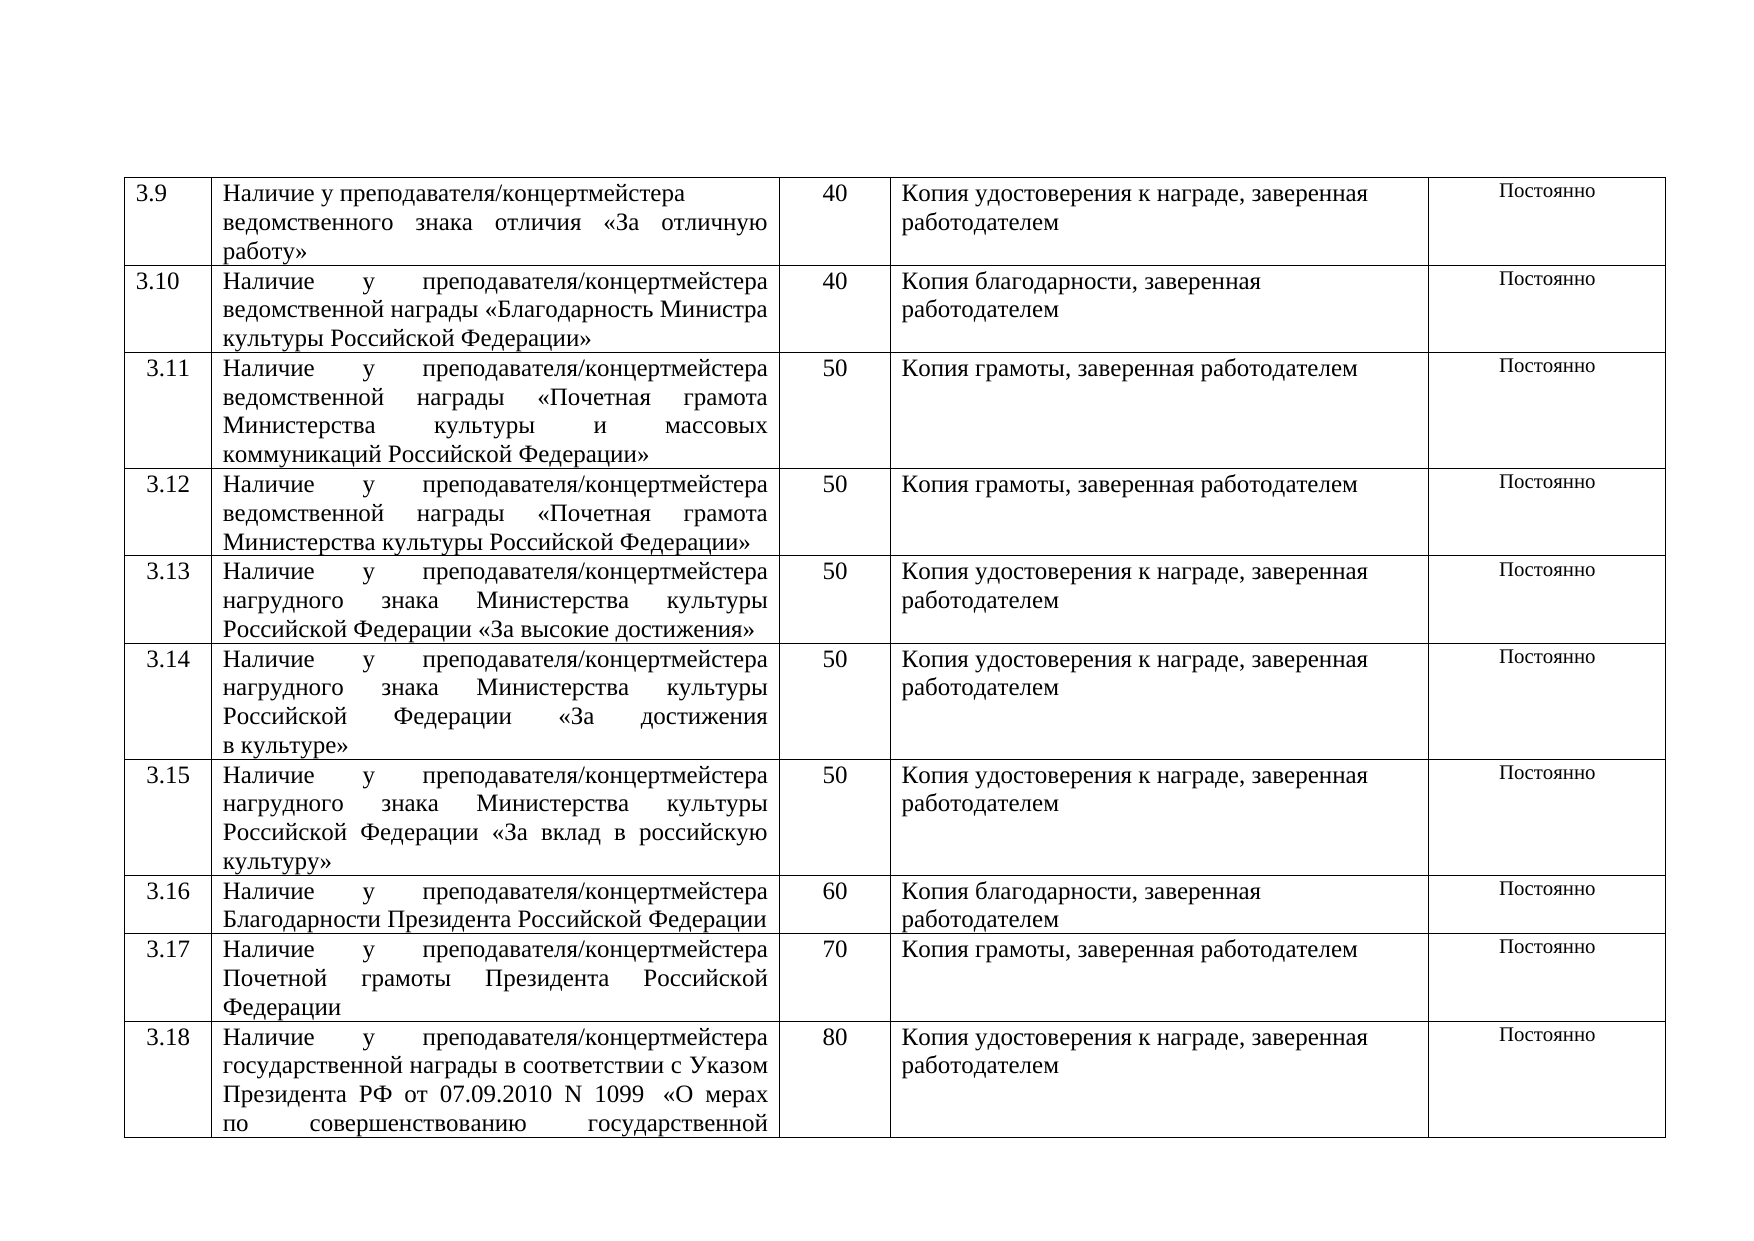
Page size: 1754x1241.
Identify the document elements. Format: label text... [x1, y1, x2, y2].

table_cell Наличие у преподавателя/концертмейстера Почетной грамоты Президента Российской Федерации [212, 934, 779, 1021]
table_cell Наличие у преподавателя/концертмейстера ведомственной награды «Почетная грамота Министерства культуры Российской Федерации» [212, 469, 779, 555]
table_cell Копия благодарности, заверенная работодателем [891, 876, 1428, 933]
table_cell Постоянно [1429, 556, 1665, 643]
table_cell Наличие у преподавателя/концертмейстера нагрудного знака Министерства культуры Российской Федерации «За вклад в российскую культуру» [212, 760, 779, 875]
table_cell Копия удостоверения к награде, заверенная работодателем [891, 556, 1428, 643]
table_cell 3.17 [125, 934, 211, 1021]
table_cell 50 [780, 644, 890, 759]
table_cell 3.14 [125, 644, 211, 759]
table_cell Наличие у преподавателя/концертмейстера Благодарности Президента Российской Федерации [212, 876, 779, 933]
table_cell [1666, 265, 1754, 352]
table_cell Копия грамоты, заверенная работодателем [891, 353, 1428, 468]
table_cell [1666, 555, 1754, 643]
table_cell Постоянно [1429, 469, 1665, 555]
table_cell [1666, 933, 1754, 1021]
table_cell Постоянно [1429, 1022, 1665, 1137]
table_cell 60 [780, 876, 890, 933]
table_cell 50 [780, 353, 890, 468]
table_cell [1666, 352, 1754, 468]
table_cell Постоянно [1429, 760, 1665, 875]
table_cell Наличие у преподавателя/концертмейстера ведомственной награды «Благодарность Министра культуры Российской Федерации» [212, 266, 779, 352]
table_cell Наличие у преподавателя/концертмейстера нагрудного знака Министерства культуры Российской Федерации «За высокие достижения» [212, 556, 779, 643]
table_cell 3.12 [125, 469, 211, 555]
table_cell Постоянно [1429, 178, 1665, 265]
table_cell Постоянно [1429, 644, 1665, 759]
table_cell 70 [780, 934, 890, 1021]
table_cell [1666, 468, 1754, 555]
table_cell Наличие у преподавателя/концертмейстера ведомственного знака отличия «За отличную работу» [212, 178, 779, 265]
table_cell 40 [780, 178, 890, 265]
table_cell Копия удостоверения к награде, заверенная работодателем [891, 760, 1428, 875]
table_cell 3.15 [125, 760, 211, 875]
table_cell 3.18 [125, 1022, 211, 1137]
table_cell 50 [780, 760, 890, 875]
table_cell Постоянно [1429, 934, 1665, 1021]
table_cell [1666, 643, 1754, 759]
table_cell Постоянно [1429, 266, 1665, 352]
table_cell Наличие у преподавателя/концертмейстера государственной награды в соответствии с Указом Президента РФ от 07.09.2010 N 1099 «О мерах по совершенствованию государственной [212, 1022, 779, 1137]
table_cell 50 [780, 556, 890, 643]
table_cell Постоянно [1429, 353, 1665, 468]
table_cell 3.10 [125, 266, 211, 352]
table_cell Копия грамоты, заверенная работодателем [891, 469, 1428, 555]
table_cell Копия удостоверения к награде, заверенная работодателем [891, 1022, 1428, 1137]
table_cell 40 [780, 266, 890, 352]
table_cell 3.13 [125, 556, 211, 643]
table_cell 80 [780, 1022, 890, 1137]
table_cell [1666, 875, 1754, 933]
table_cell 50 [780, 469, 890, 555]
table_cell [1666, 759, 1754, 875]
table_cell [1666, 177, 1754, 265]
table_cell Постоянно [1429, 876, 1665, 933]
table_cell 3.16 [125, 876, 211, 933]
table_cell Наличие у преподавателя/концертмейстера нагрудного знака Министерства культуры Российской Федерации «За достижения в культуре» [212, 644, 779, 759]
table_cell Копия грамоты, заверенная работодателем [891, 934, 1428, 1021]
table_cell 3.9 [125, 178, 211, 265]
table_cell Наличие у преподавателя/концертмейстера ведомственной награды «Почетная грамота Министерства культуры и массовых коммуникаций Российской Федерации» [212, 353, 779, 468]
table_cell Копия удостоверения к награде, заверенная работодателем [891, 178, 1428, 265]
table_cell [1666, 1021, 1754, 1137]
table_cell 3.11 [125, 353, 211, 468]
table_cell Копия удостоверения к награде, заверенная работодателем [891, 644, 1428, 759]
table_cell Копия благодарности, заверенная работодателем [891, 266, 1428, 352]
